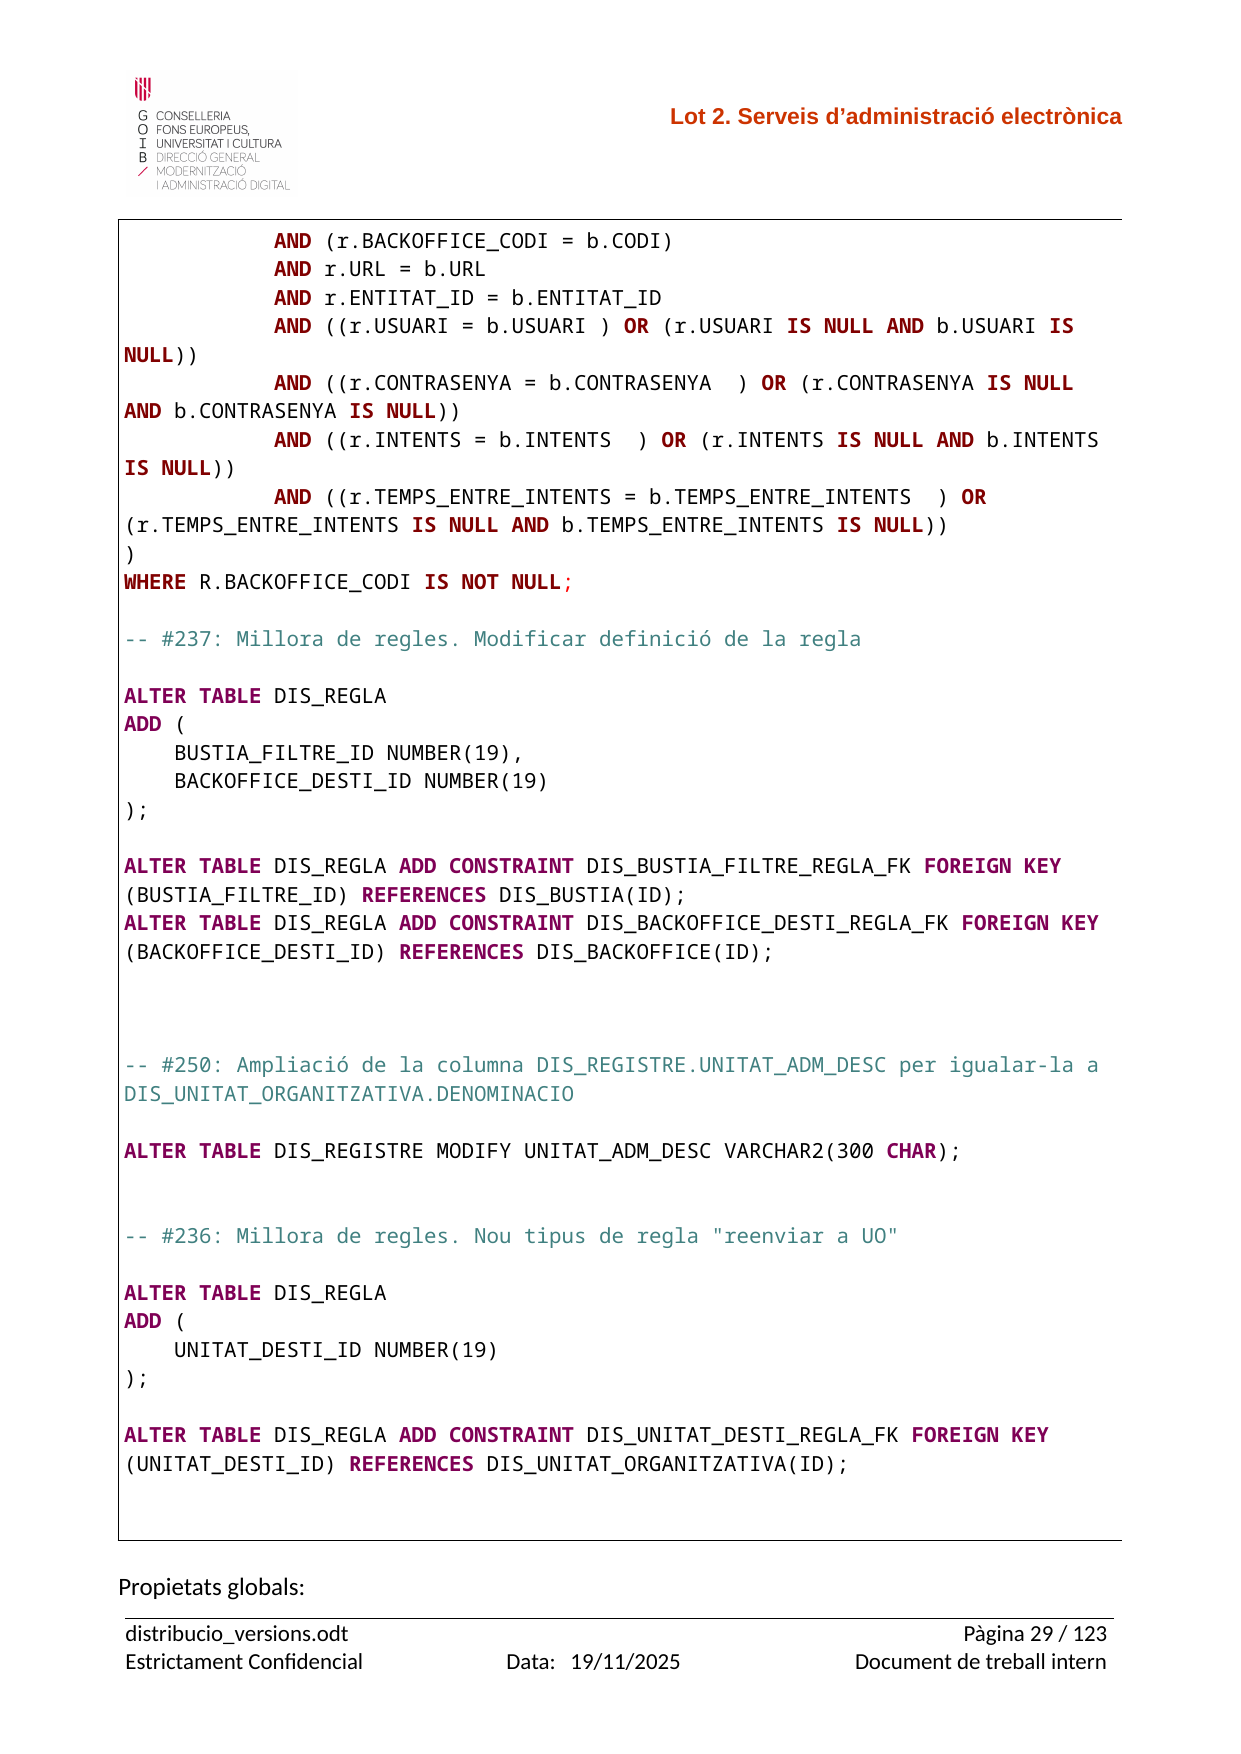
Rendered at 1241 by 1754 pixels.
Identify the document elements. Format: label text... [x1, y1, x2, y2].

table_header AND (r.BACKOFFICE_CODI = b.CODI) AND r.URL = b.URL AND r.ENTITAT_ID = b.ENTITAT_ID AND ((r.USUARI = b.USUARI ) OR (r.USUARI IS NULL AND b.USUARI IS NULL)) AND ((r.CONTRASENYA = b.CONTRASENYA ) OR (r.CONTRASENYA IS NULL AND b.CONTRASENYA IS NULL)) AND ((r.INTENTS = b.INTENTS ) OR (r.INTENTS IS NULL AND b.INTENTS IS NULL)) AND ((r.TEMPS_ENTRE_INTENTS = b.TEMPS_ENTRE_INTENTS ) OR (r.TEMPS_ENTRE_INTENTS IS NULL AND b.TEMPS_ENTRE_INTENTS IS NULL)) ) WHERE R.BACKOFFICE_CODI IS NOT NULL; -- #237: Millora de regles. Modificar definició de la regla ALTER TABLE DIS_REGLA ADD ( BUSTIA_FILTRE_ID NUMBER(19), BACKOFFICE_DESTI_ID NUMBER(19) ); ALTER TABLE DIS_REGLA ADD CONSTRAINT DIS_BUSTIA_FILTRE_REGLA_FK FOREIGN KEY (BUSTIA_FILTRE_ID) REFERENCES DIS_BUSTIA(ID); ALTER TABLE DIS_REGLA ADD CONSTRAINT DIS_BACKOFFICE_DESTI_REGLA_FK FOREIGN KEY (BACKOFFICE_DESTI_ID) REFERENCES DIS_BACKOFFICE(ID); -- #250: Ampliació de la columna DIS_REGISTRE.UNITAT_ADM_DESC per igualar-la a DIS_UNITAT_ORGANITZATIVA.DENOMINACIO ALTER TABLE DIS_REGISTRE MODIFY UNITAT_ADM_DESC VARCHAR2(300 CHAR); -- #236: Millora de regles. Nou tipus de regla "reenviar a UO" ALTER TABLE DIS_REGLA ADD ( UNITAT_DESTI_ID NUMBER(19) ); ALTER TABLE DIS_REGLA ADD CONSTRAINT DIS_UNITAT_DESTI_REGLA_FK FOREIGN KEY (UNITAT_DESTI_ID) REFERENCES DIS_UNITAT_ORGANITZATIVA(ID); [119, 220, 1122, 1540]
picture [126, 70, 299, 197]
text Propietats globals: [118, 1571, 1122, 1602]
